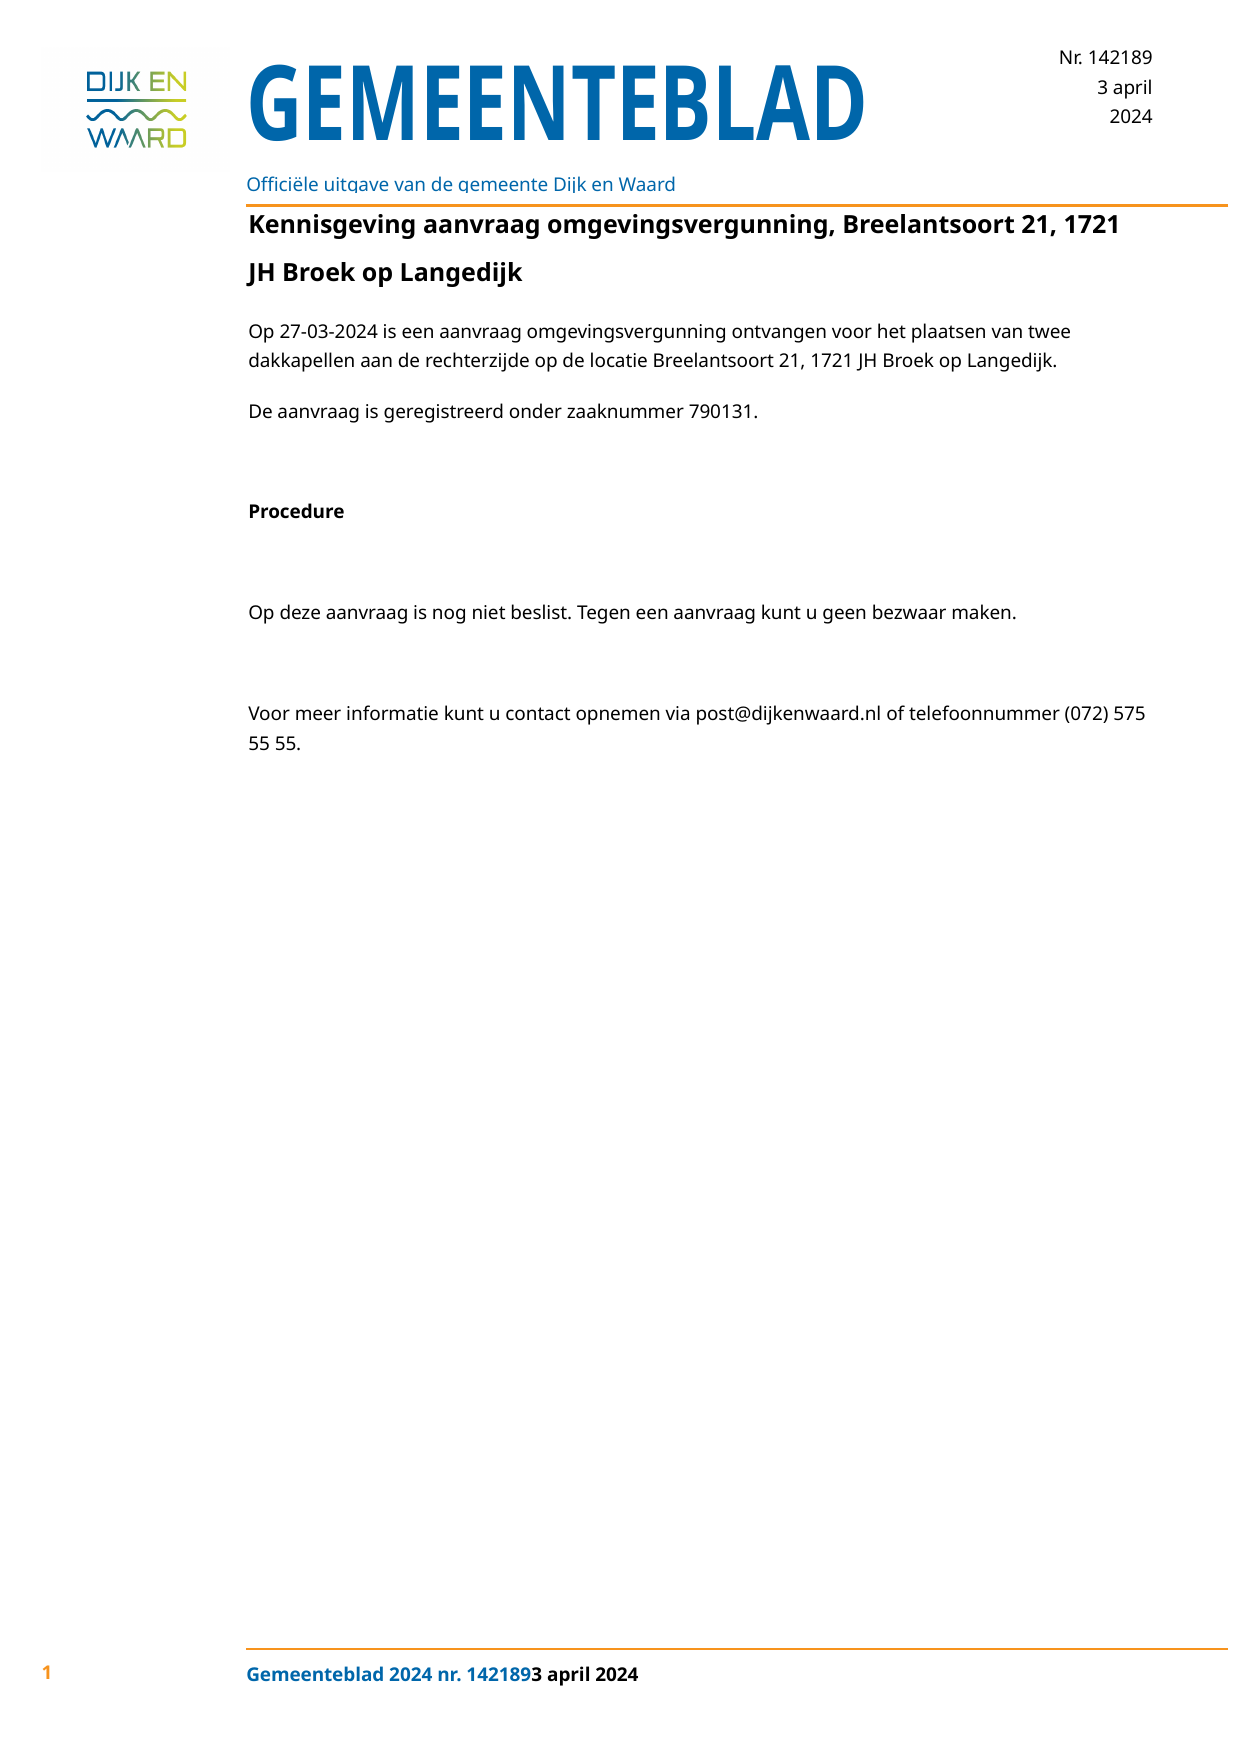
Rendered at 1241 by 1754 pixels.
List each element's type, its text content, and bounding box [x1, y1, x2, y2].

text De aanvraag is geregistreerd onder zaaknummer 790131. [248, 398, 1152, 424]
text Voor meer informatie kunt u contact opnemen via post@dijkenwaard.nl of telefoonnummer (072) 575 55 55. [248, 700, 1152, 756]
text Op 27-03-2024 is een aanvraag omgevingsvergunning ontvangen voor het plaatsen van twee dakkapellen aan de rechterzijde op de locatie Breelantsoort 21, 1721 JH Broek op Langedijk. [248, 318, 1152, 373]
text Kennisgeving aanvraag omgevingsvergunning, Breelantsoort 21, 1721 JH Broek op Langedijk [248, 207, 1152, 288]
text Op deze aanvraag is nog niet beslist. Tegen een aanvraag kunt u geen bezwaar maken. [248, 599, 1152, 625]
text Procedure [248, 499, 1152, 524]
picture [41, 47, 231, 172]
